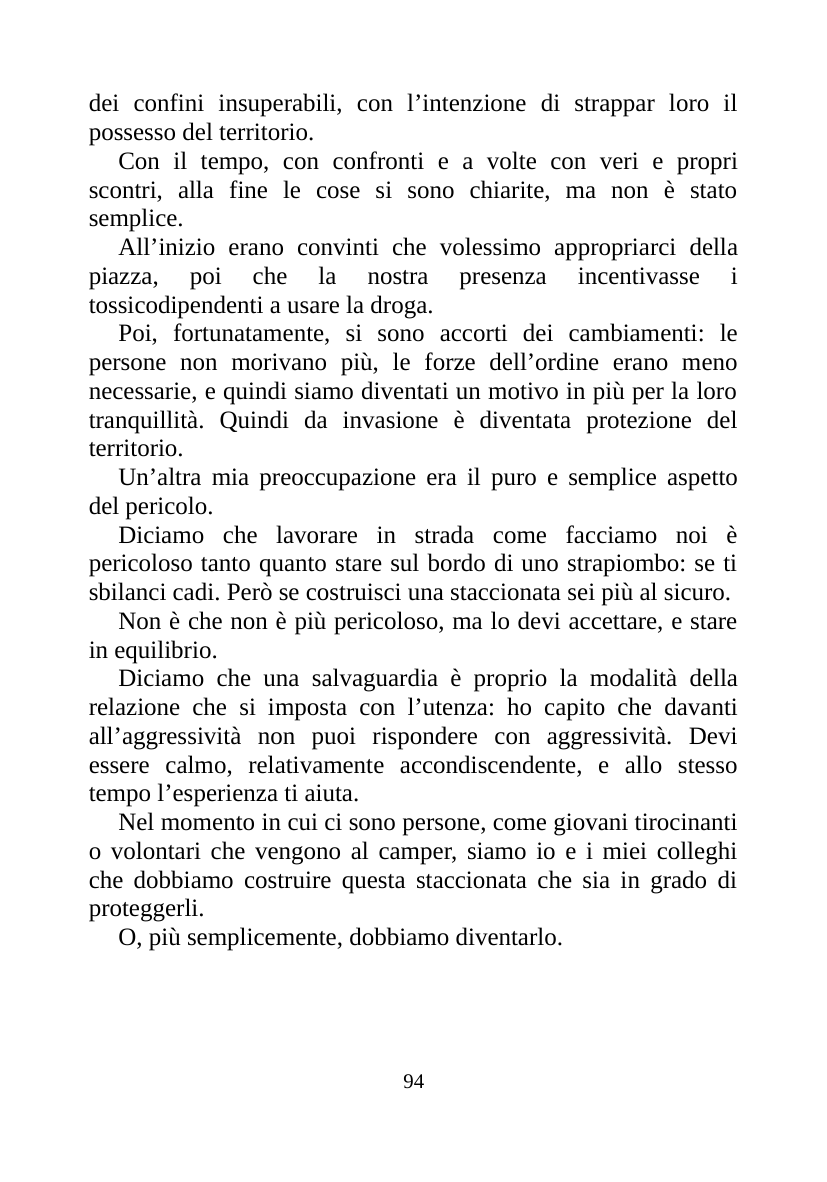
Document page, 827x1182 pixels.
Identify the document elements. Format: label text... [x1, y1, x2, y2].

text Non è che non è più pericoloso, ma lo devi accettare, e stare in equilibrio. [88, 606, 738, 663]
text Un’altra mia preoccupazione era il puro e semplice aspetto del pericolo. [88, 462, 738, 520]
text dei confini insuperabili, con l’intenzione di strappar loro il possesso del territorio. [88, 88, 738, 146]
text Diciamo che lavorare in strada come facciamo noi è pericoloso tanto quanto stare sul bordo di uno strapiombo: se ti sbilanci cadi. Però se costruisci una staccionata sei più al sicuro. [88, 520, 738, 606]
text O, più semplicemente, dobbiamo diventarlo. [88, 922, 738, 951]
text Poi, fortunatamente, si sono accorti dei cambiamenti: le persone non morivano più, le forze dell’ordine erano meno necessarie, e quindi siamo diventati un motivo in più per la loro tranquillità. Quindi da invasione è diventata protezione del territorio. [88, 318, 738, 462]
text Con il tempo, con confronti e a volte con veri e propri scontri, alla fine le cose si sono chiarite, ma non è stato semplice. [88, 146, 738, 232]
text Diciamo che una salvaguardia è proprio la modalità della relazione che si imposta con l’utenza: ho capito che davanti all’aggressività non puoi rispondere con aggressività. Devi essere calmo, relativamente accondiscendente, e allo stesso tempo l’esperienza ti aiuta. [88, 663, 738, 807]
text Nel momento in cui ci sono persone, come giovani tirocinanti o volontari che vengono al camper, siamo io e i miei colleghi che dobbiamo costruire questa staccionata che sia in grado di proteggerli. [88, 807, 738, 922]
text All’inizio erano convinti che volessimo appropriarci della piazza, poi che la nostra presenza incentivasse i tossicodipendenti a usare la droga. [88, 232, 738, 318]
